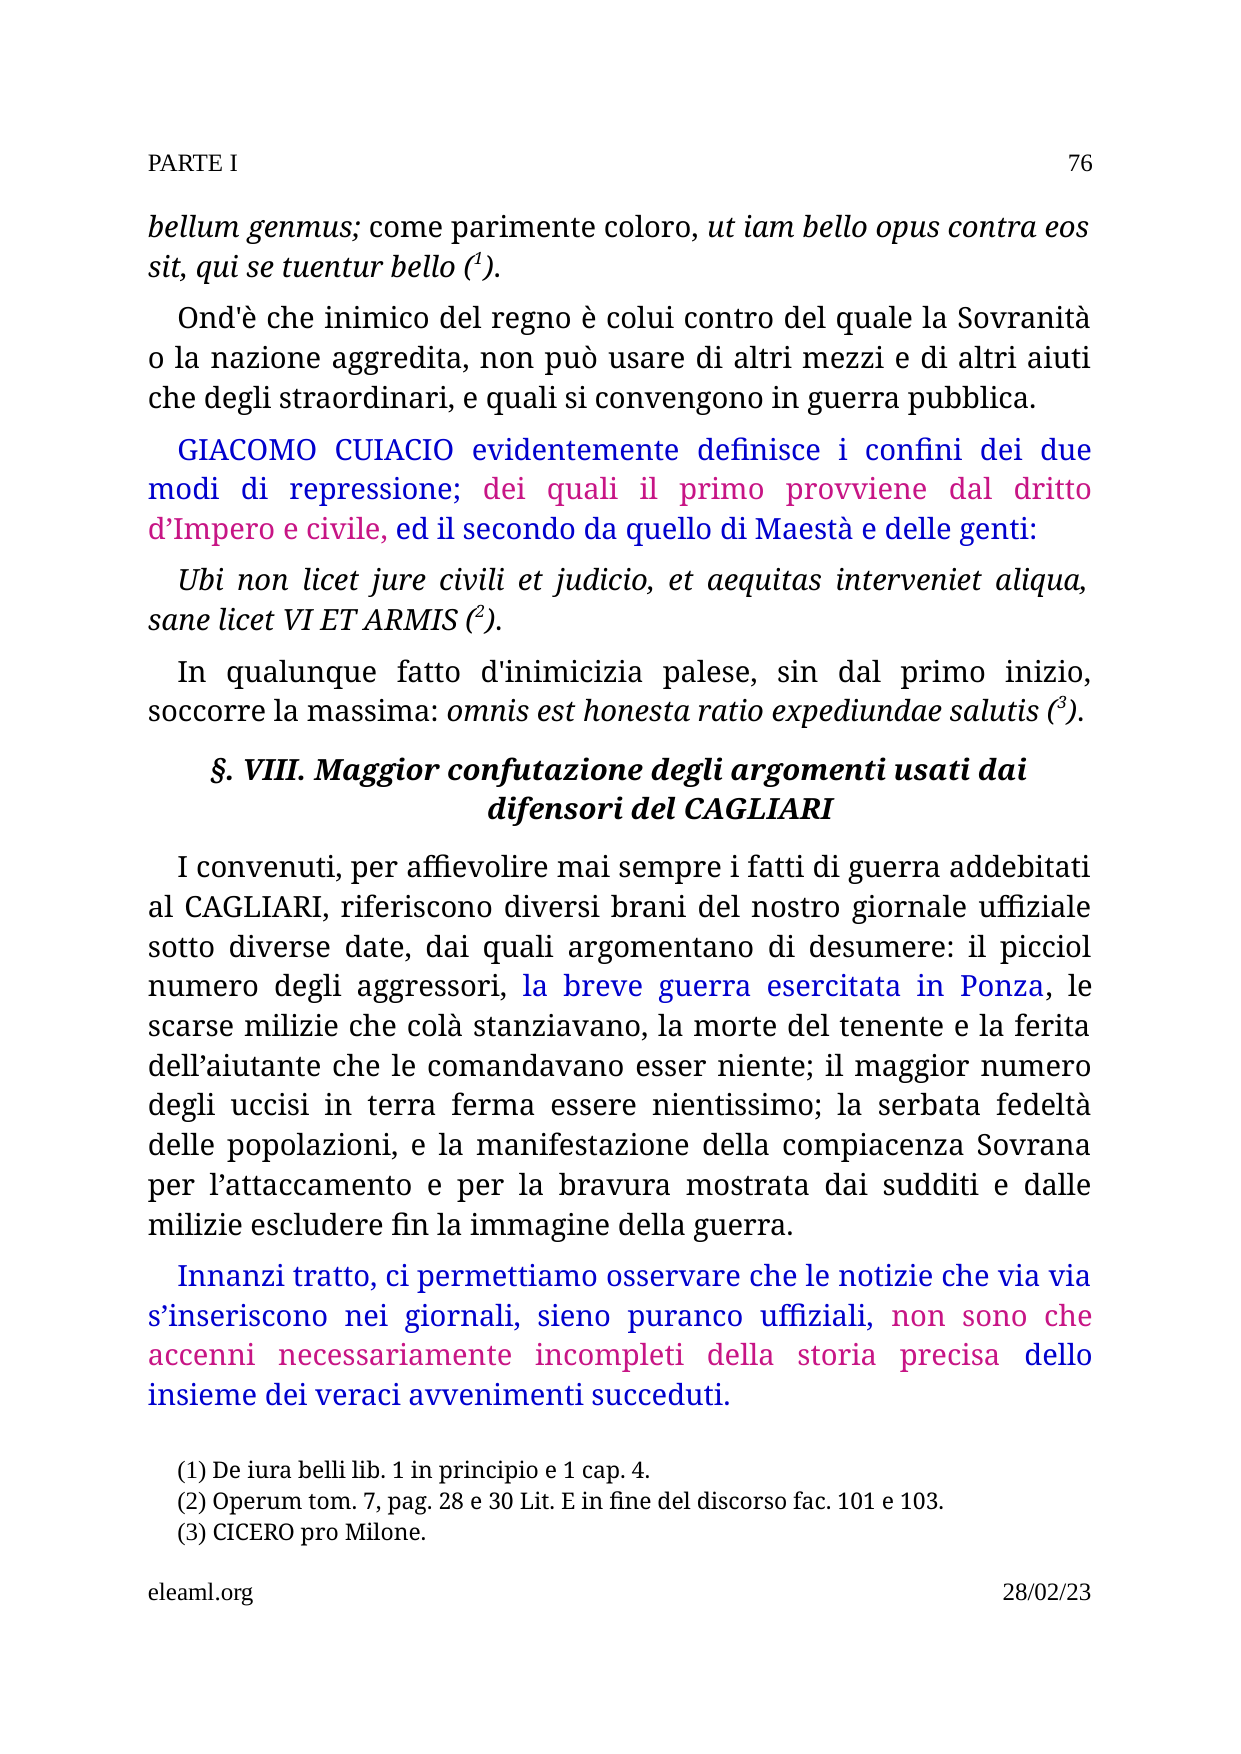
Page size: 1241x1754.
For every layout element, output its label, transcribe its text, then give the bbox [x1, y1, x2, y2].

text I convenuti, per affievolire mai sempre i fatti di guerra addebitati al CAGLIARI, riferiscono diversi brani del nostro giornale uffiziale sotto diverse date, dai quali argomentano di desumere: il picciol numero degli aggressori, la breve guerra esercitata in Ponza, le scarse milizie che colà stanziavano, la morte del tenente e la ferita dell’aiutante che le comandavano esser niente; il maggior numero degli uccisi in terra ferma essere nientissimo; la serbata fedeltà delle popolazioni, e la manifestazione della compiacenza Sovrana per l’attaccamento e per la bravura mostrata dai sudditi e dalle milizie escludere fin la immagine della guerra. [148, 847, 1093, 1243]
text De iura belli lib. 1 in principio e 1 cap. 4. [148, 1454, 1093, 1485]
text CICERO pro Milone. [148, 1516, 1093, 1547]
text Operum tom. 7, pag. 28 e 30 Lit. E in fine del discorso fac. 101 e 103. [148, 1485, 1093, 1516]
text bellum genmus; come parimente coloro, ut iam bello opus contra eos sit, qui se tuentur bello (). [148, 207, 1093, 286]
text Ubi non licet jure civili et judicio, et aequitas interveniet aliqua, sane licet VI ET ARMIS (). [148, 560, 1093, 639]
text In qualunque fatto d'inimicizia palese, sin dal primo inizio, soccorre la massima: omnis est honesta ratio expediundae salutis (). [148, 651, 1093, 730]
text GIACOMO CUIACIO evidentemente definisce i confini dei due modi di repressione; dei quali il primo provviene dal dritto d’Impero e civile, ed il secondo da quello di Maestà e delle genti: [148, 429, 1093, 548]
text Ond'è che inimico del regno è colui contro del quale la Sovranità o la nazione aggredita, non può usare di altri mezzi e di altri aiuti che degli straordinari, e quali si convengono in guerra pubblica. [148, 298, 1093, 417]
text Innanzi tratto, ci permettiamo osservare che le notizie che via via s’inseriscono nei giornali, sieno puranco uffiziali, non sono che accenni necessariamente incompleti della storia precisa dello insieme dei veraci avvenimenti succeduti. [148, 1255, 1093, 1414]
subtitle §. VIII. Maggior confutazione degli argomenti usati dai difensori del CAGLIARI [148, 749, 1093, 828]
